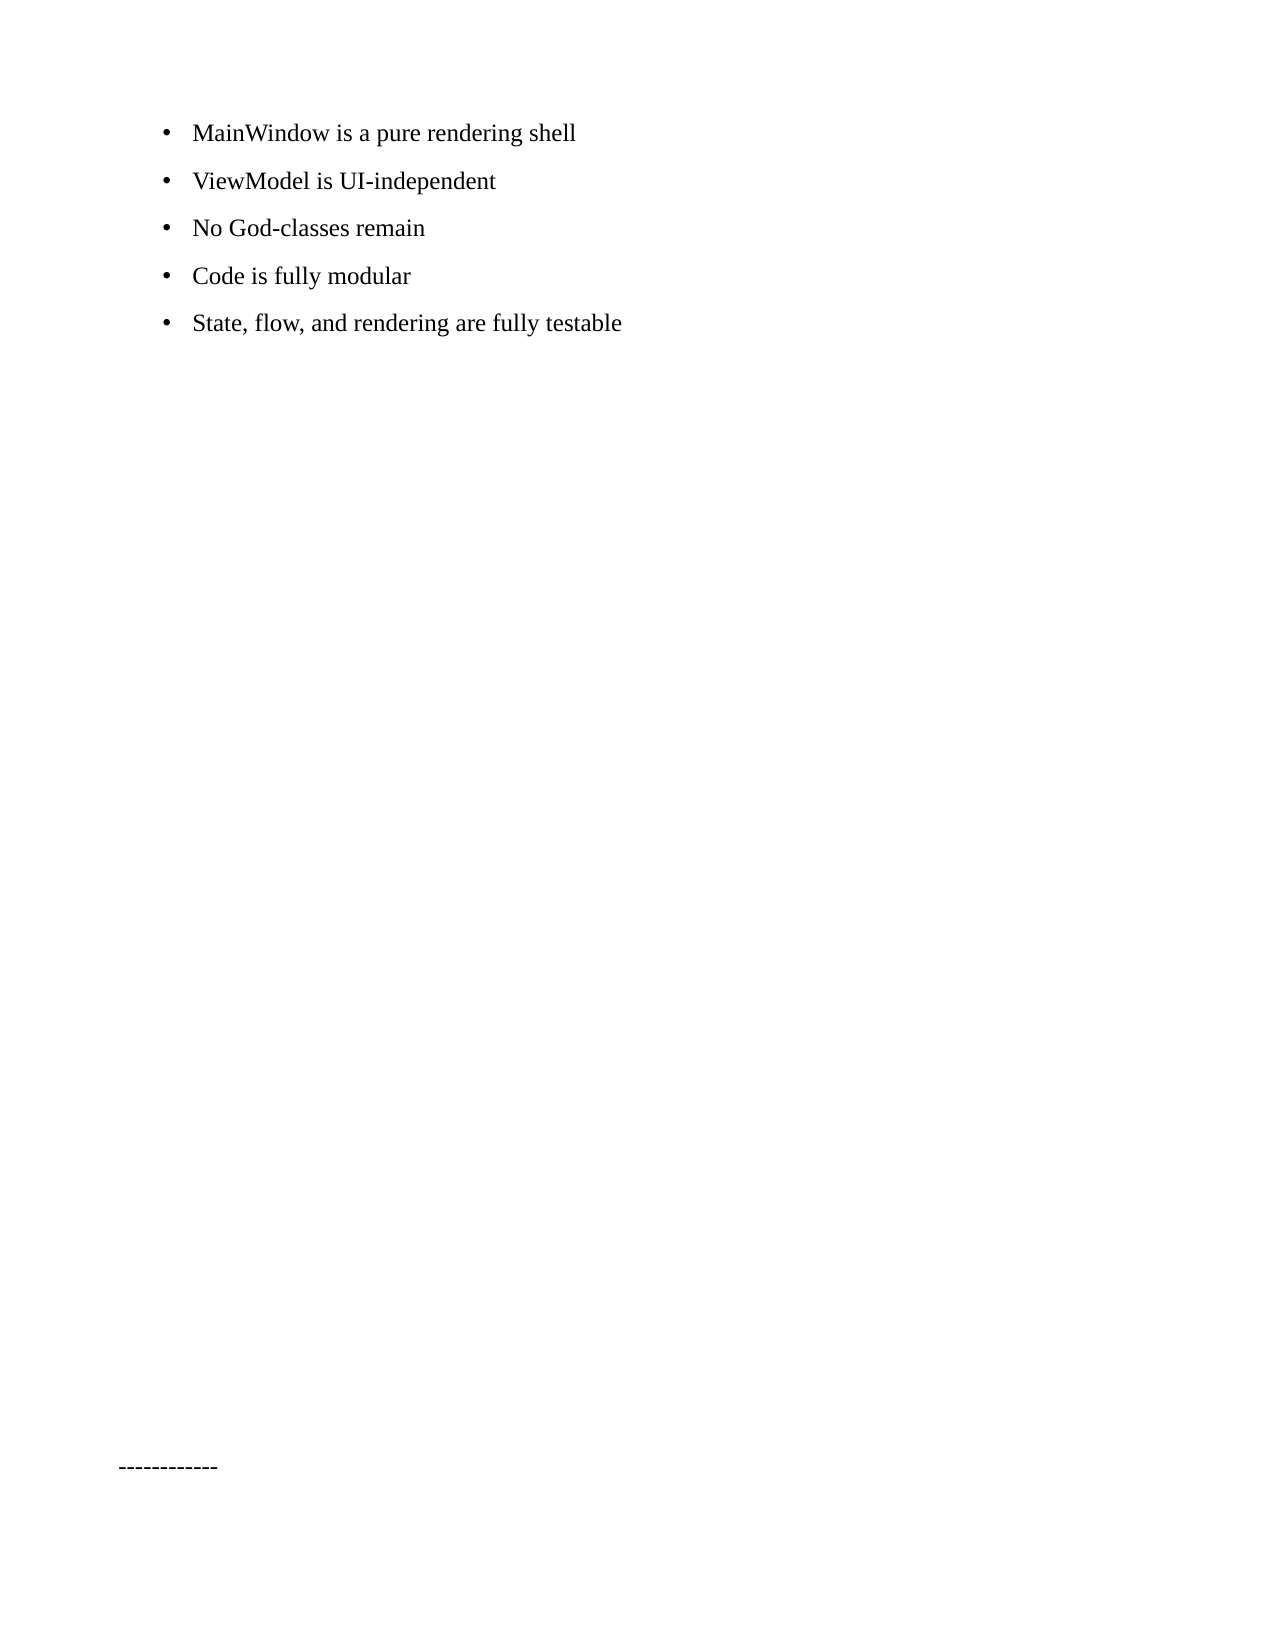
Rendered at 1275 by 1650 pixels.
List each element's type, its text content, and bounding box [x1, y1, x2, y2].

text ------------ [118, 1451, 1157, 1480]
list MainWindow is a pure rendering shell [162, 118, 1157, 147]
list ViewModel is UI-independent [162, 166, 1157, 194]
list No God-classes remain [162, 213, 1157, 242]
list State, flow, and rendering are fully testable [162, 308, 1157, 337]
list Code is fully modular [162, 261, 1157, 290]
